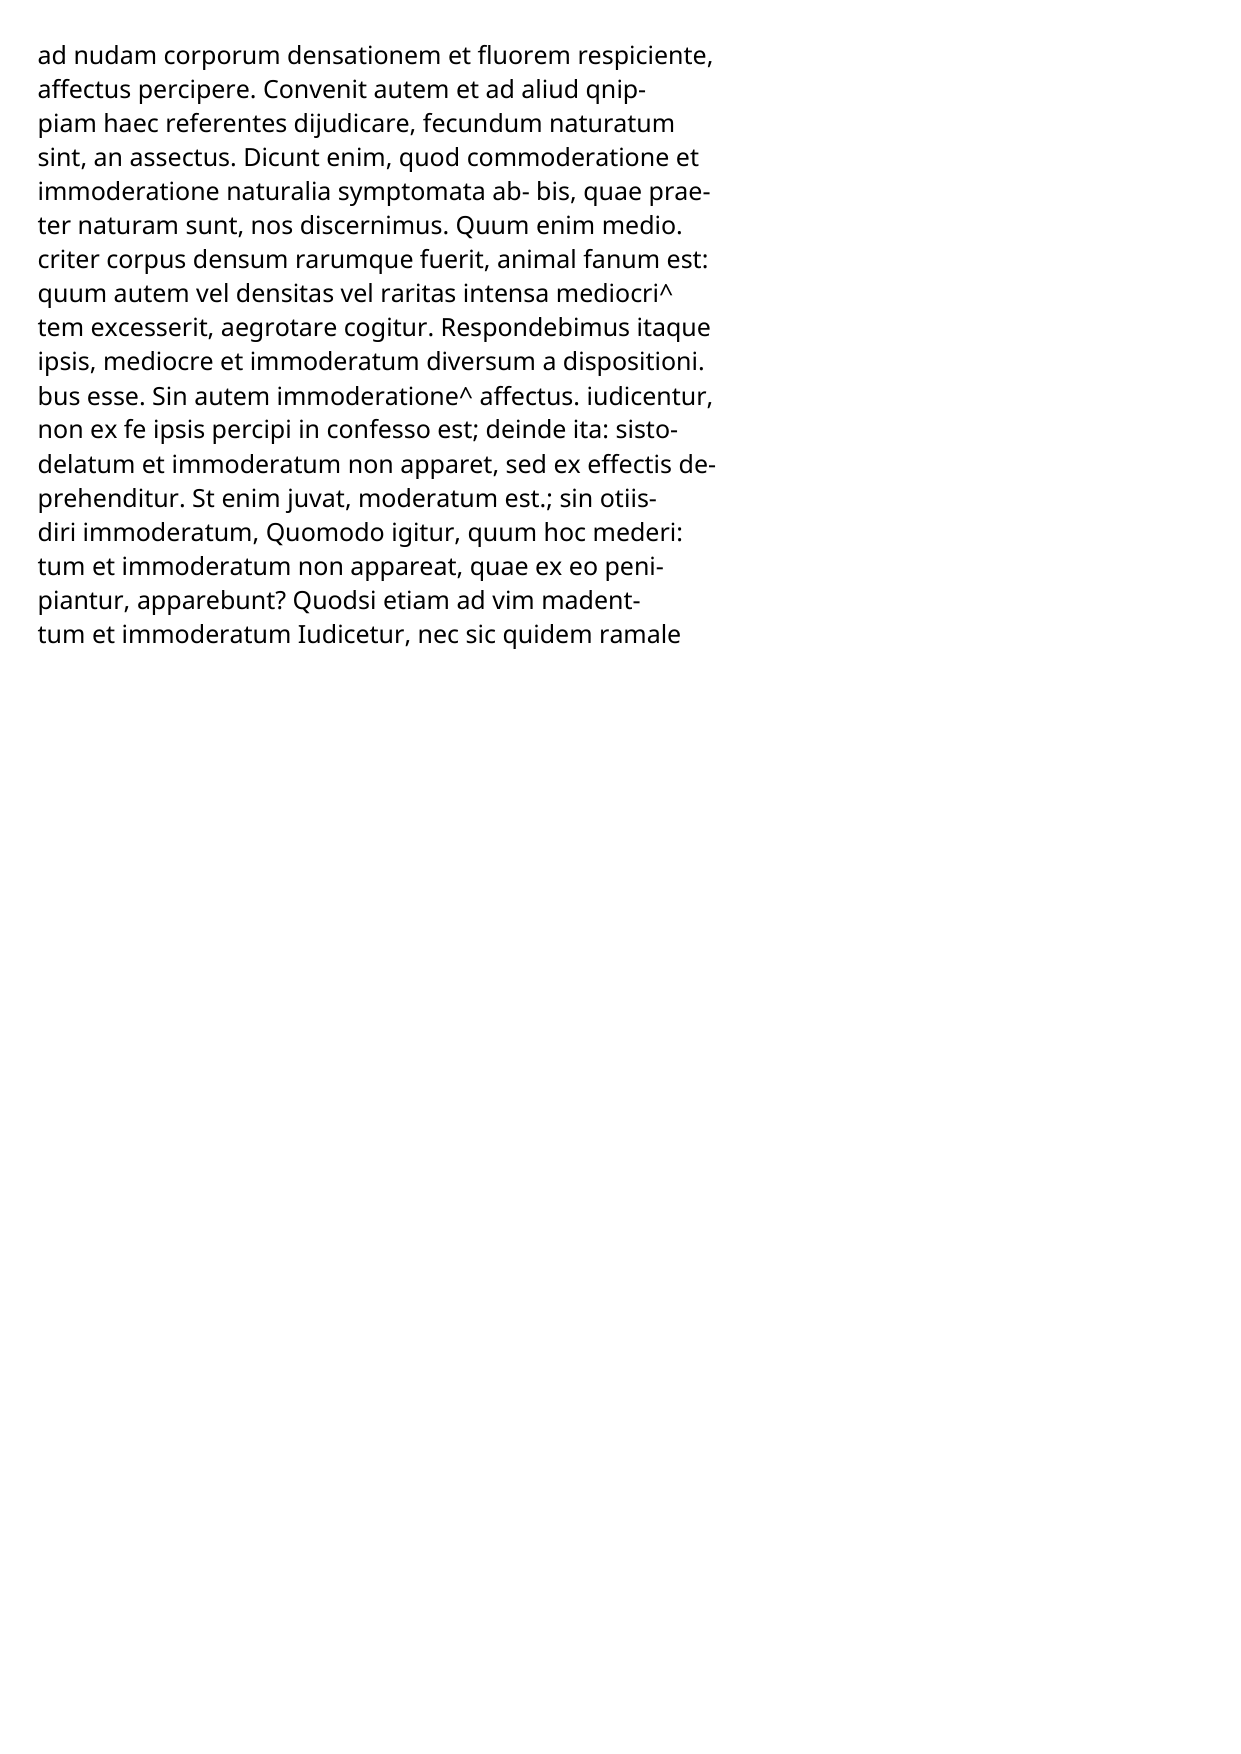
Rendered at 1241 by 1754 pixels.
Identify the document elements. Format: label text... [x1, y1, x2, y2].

text ad nudam corporum densationem et fluorem respiciente, affectus percipere. Convenit autem et ad aliud qnip- piam haec referentes dijudicare, fecundum naturatum sint, an assectus. Dicunt enim, quod commoderatione et immoderatione naturalia symptomata ab- bis, quae prae- ter naturam sunt, nos discernimus. Quum enim medio. criter corpus densum rarumque fuerit, animal fanum est: quum autem vel densitas vel raritas intensa mediocri^ tem excesserit, aegrotare cogitur. Respondebimus itaque ipsis, mediocre et immoderatum diversum a dispositioni. bus esse. Sin autem immoderatione^ affectus. iudicentur, non ex fe ipsis percipi in confesso est; deinde ita: sisto- delatum et immoderatum non apparet, sed ex effectis de- prehenditur. St enim juvat, moderatum est.; sin otiis- diri immoderatum, Quomodo igitur, quum hoc mederi: tum et immoderatum non appareat, quae ex eo peni- piantur, apparebunt? Quodsi etiam ad vim madent- tum et immoderatum Iudicetur, nec sic quidem ramale [37, 37, 1203, 651]
